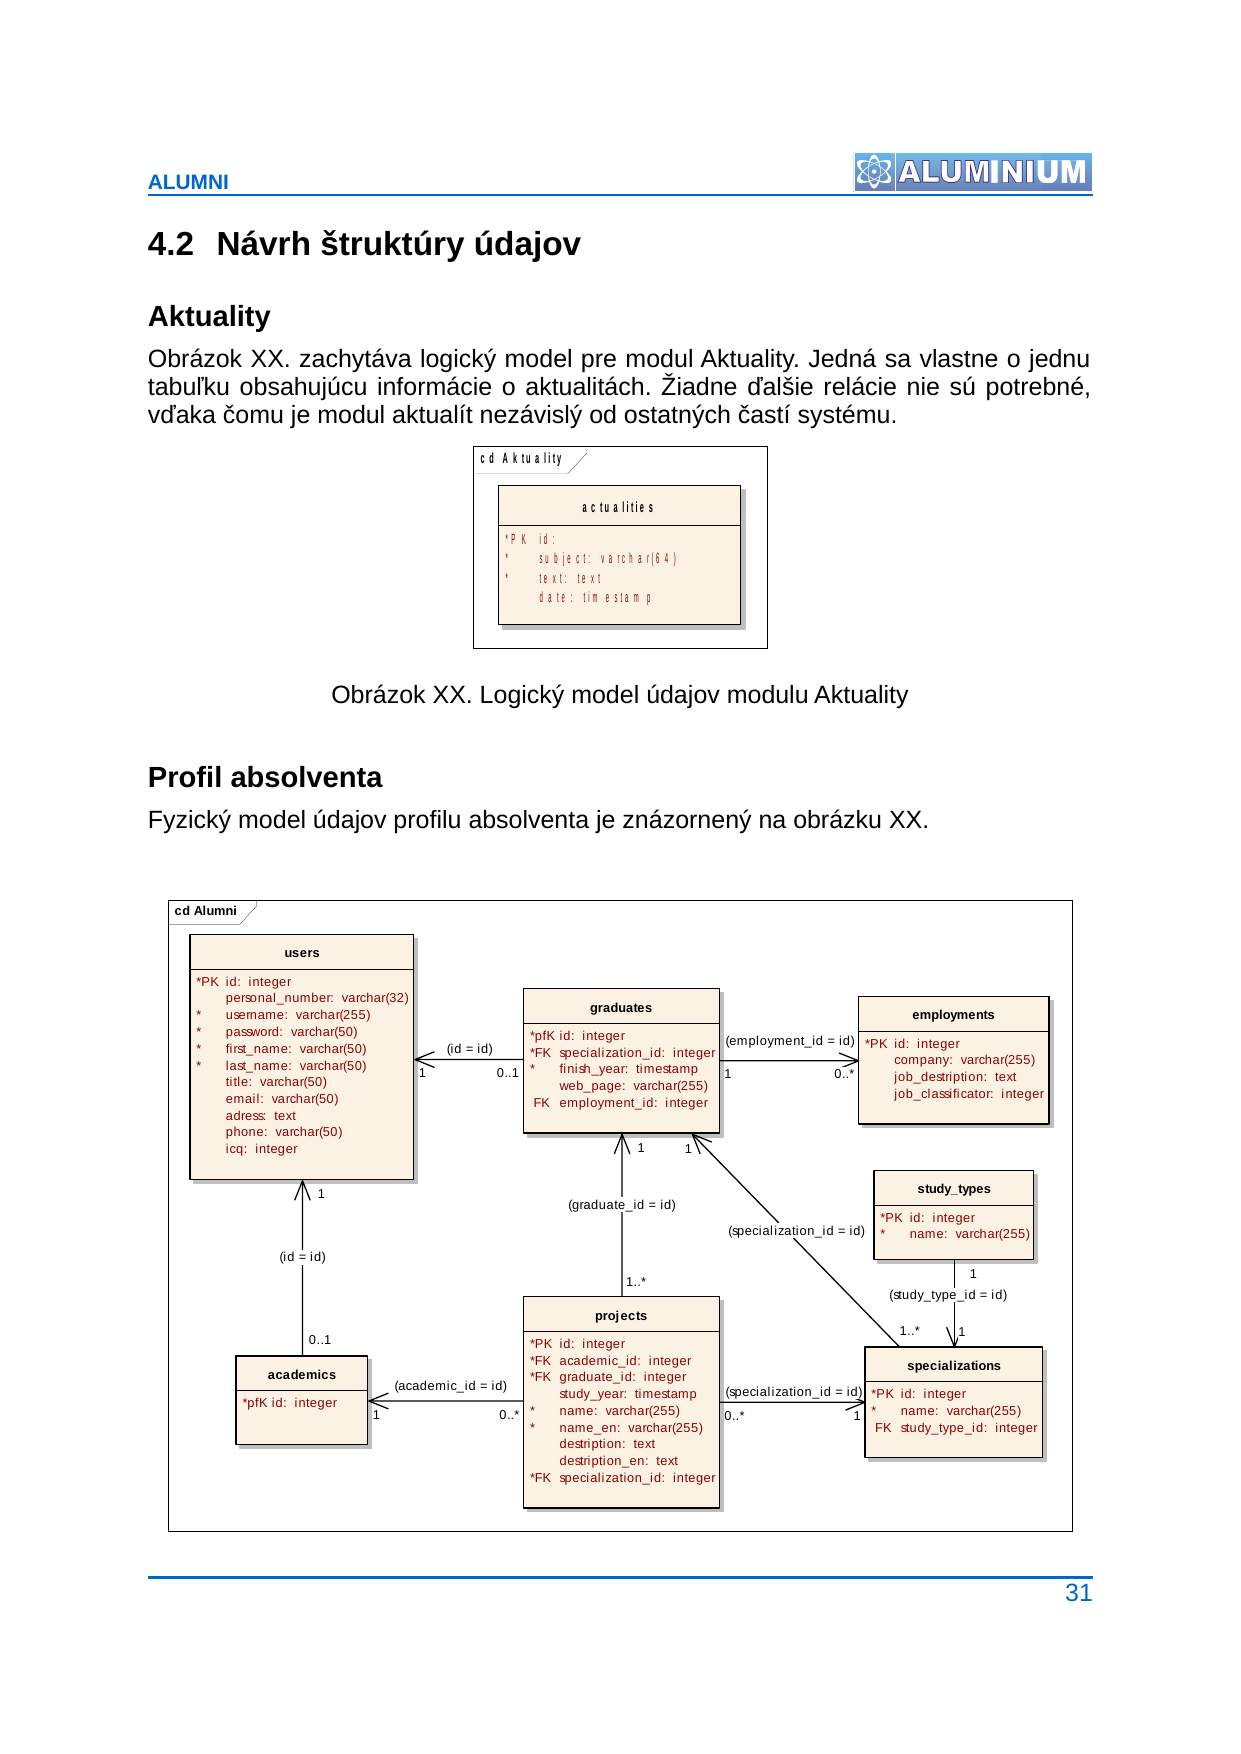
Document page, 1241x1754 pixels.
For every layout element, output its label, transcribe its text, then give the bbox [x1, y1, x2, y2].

subtitle Návrh štruktúry údajov [148, 226, 1093, 263]
text Obrázok XX. Logický model údajov modulu Aktuality [148, 680, 1093, 708]
text Fyzický model údajov profilu absolventa je znázornený na obrázku XX. [148, 806, 1093, 834]
subtitle Profil absolventa [148, 761, 1093, 794]
text Obrázok XX. zachytáva logický model pre modul Aktuality. Jedná sa vlastne o jednu tabuľku obsahujúcu informácie o aktualitách. Žiadne ďalšie relácie nie sú potrebné, vďaka čomu je modul aktualít nezávislý od ostatných častí systému. [148, 345, 1093, 429]
subtitle Aktuality [148, 300, 1093, 333]
